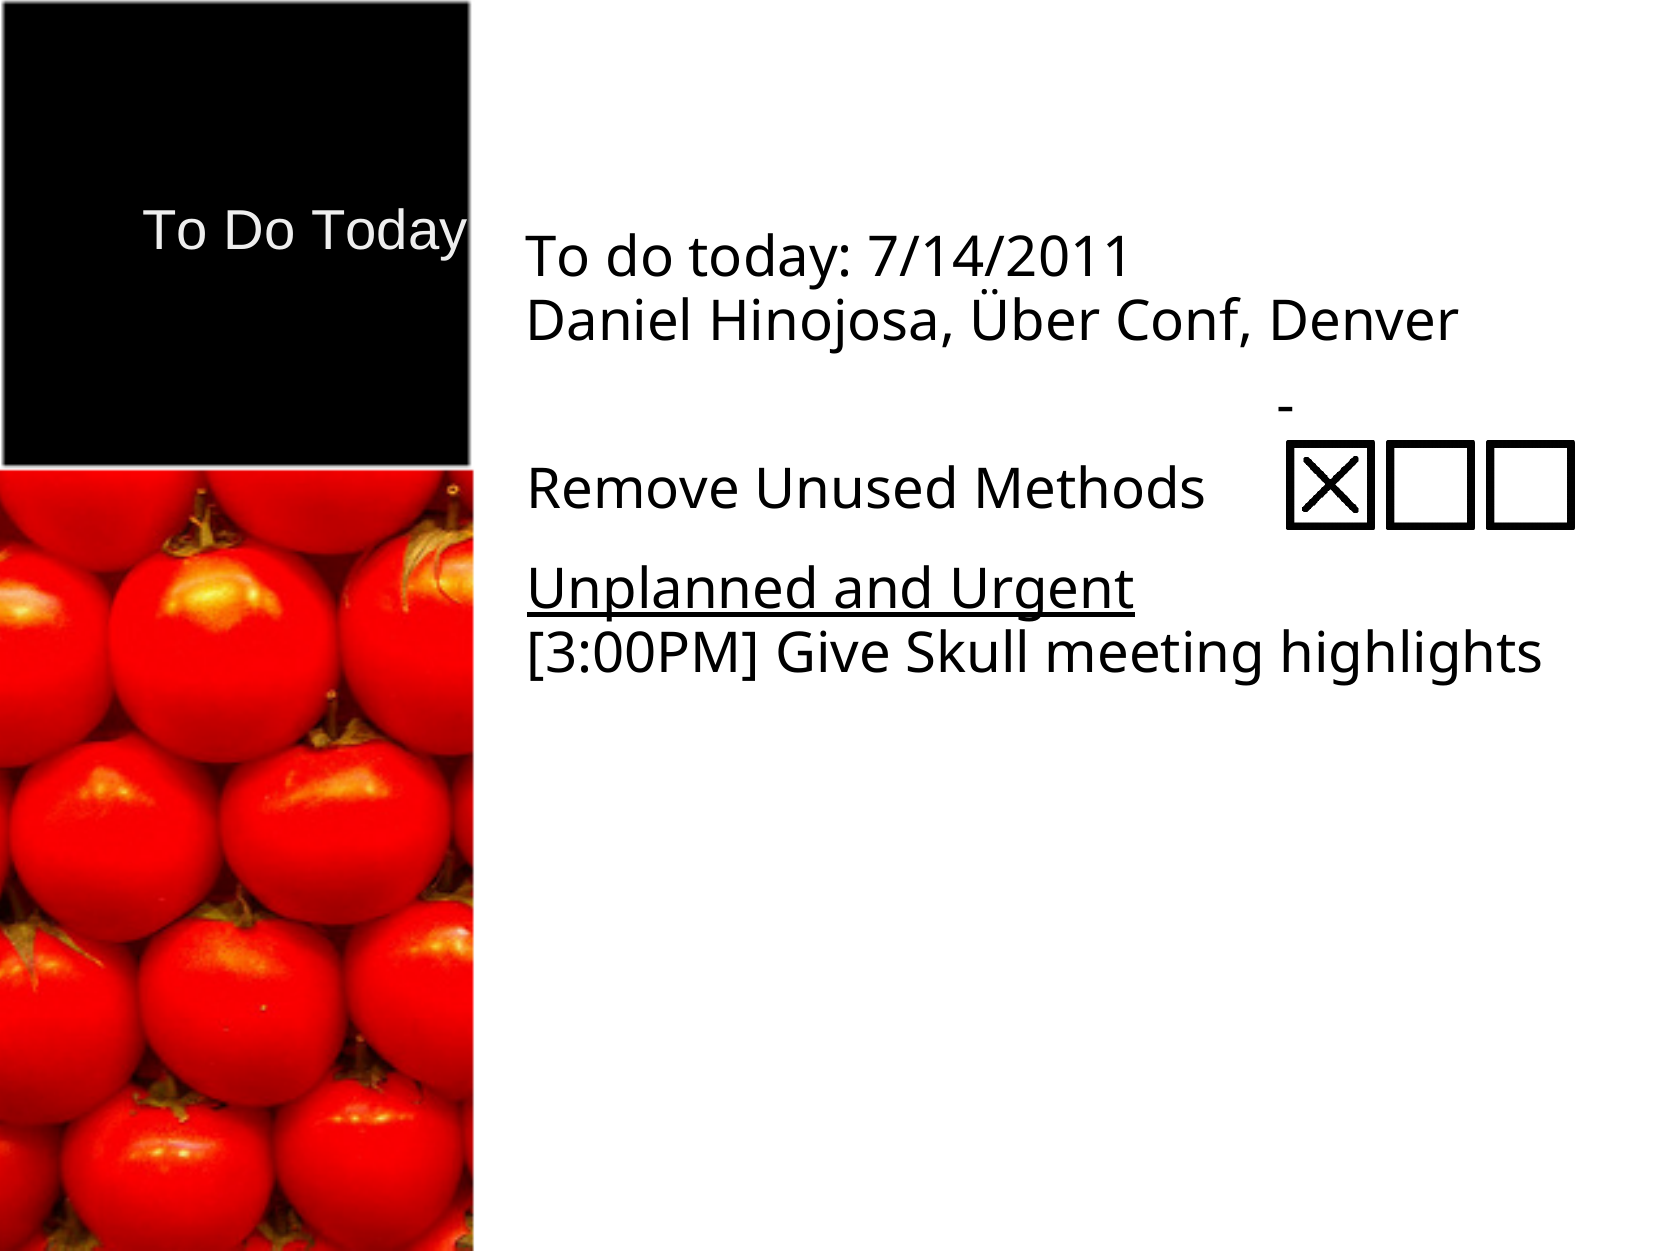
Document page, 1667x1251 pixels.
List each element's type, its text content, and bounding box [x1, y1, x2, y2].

text_box Unplanned and Urgent [612, 617, 1021, 621]
text_box To Do Today [37, 198, 468, 263]
list Remove Unused Methods [1375, 456, 1386, 527]
text_box - [1276, 373, 1315, 438]
text_box Unplanned and Urgent [526, 556, 1413, 621]
text_box Unplanned and Urgent [526, 613, 607, 621]
picture [0, 0, 1667, 1251]
list Remove Unused Methods [526, 456, 1286, 527]
text_box To do today: 7/14/2011 Daniel Hinojosa, Über Conf, Denver [525, 224, 1667, 354]
text_box [3:00PM] Give Skull meeting highlights [526, 621, 1667, 751]
